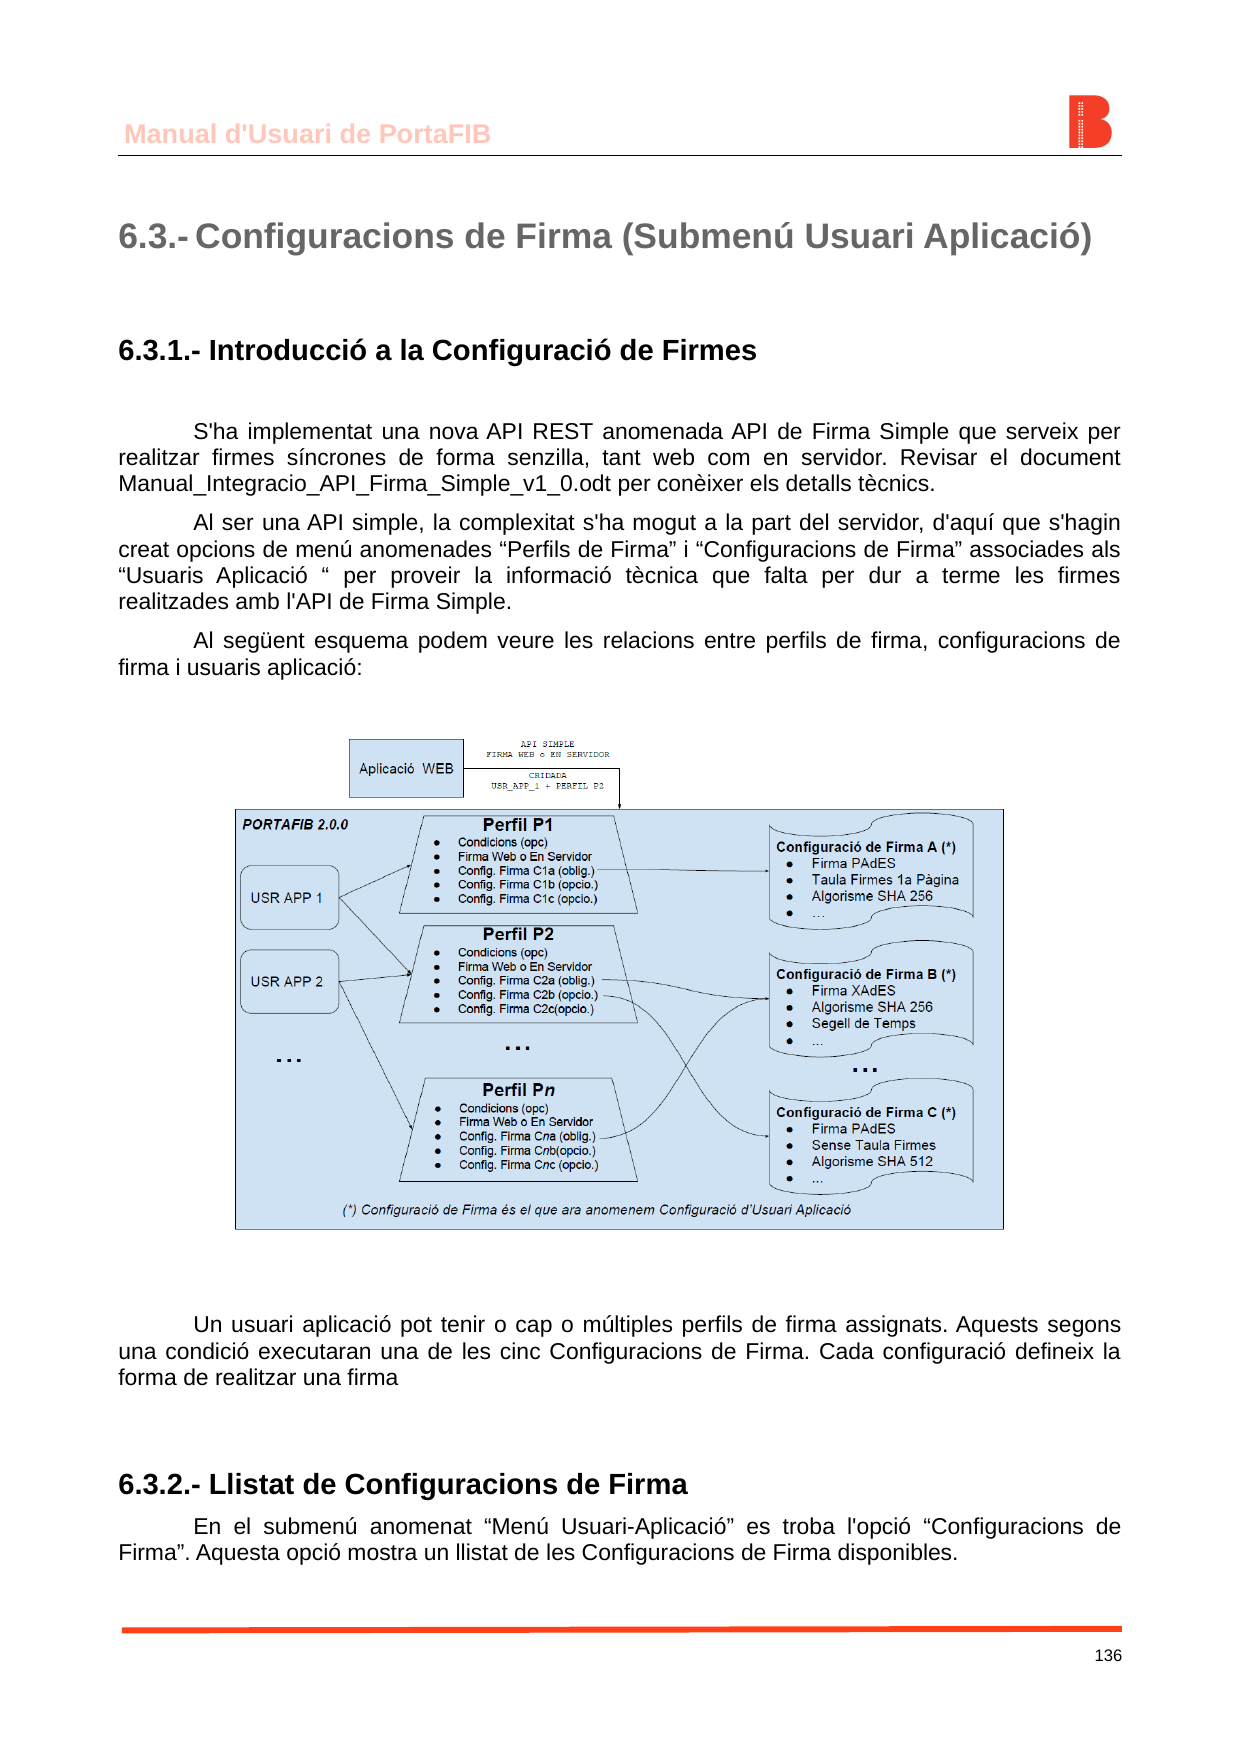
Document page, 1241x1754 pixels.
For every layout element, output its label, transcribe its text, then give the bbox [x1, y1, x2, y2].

text Al ser una API simple, la complexitat s'ha mogut a la part del servidor, d'aquí que s'hagin creat opcions de menú anomenades “Perfils de Firma” i “Configuracions de Firma” associades als “Usuaris Aplicació “ per proveir la informació tècnica que falta per dur a terme les firmes realitzades amb l'API de Firma Simple. [118, 509, 1122, 615]
subtitle Introducció a la Configuració de Firmes [118, 333, 1122, 366]
text Al següent esquema podem veure les relacions entre perfils de firma, configuracions de firma i usuaris aplicació: [118, 627, 1122, 680]
subtitle Llistat de Configuracions de Firma [118, 1467, 1122, 1500]
text S'ha implementat una nova API REST anomenada API de Firma Simple que serveix per realitzar firmes síncrones de forma senzilla, tant web com en servidor. Revisar el document Manual_Integracio_API_Firma_Simple_v1_0.odt per conèixer els detalls tècnics. [118, 418, 1122, 497]
subtitle Configuracions de Firma (Submenú Usuari Aplicació) [118, 216, 1122, 256]
picture [1063, 94, 1117, 150]
text En el submenú anomenat “Menú Usuari-Aplicació” es troba l'opció “Configuracions de Firma”. Aquesta opció mostra un llistat de les Configuracions de Firma disponibles. [118, 1513, 1122, 1565]
text Un usuari aplicació pot tenir o cap o múltiples perfils de firma assignats. Aquests segons una condició executaran una de les cinc Configuracions de Firma. Cada configuració defineix la forma de realitzar una firma [118, 1311, 1122, 1390]
picture [230, 731, 1010, 1234]
